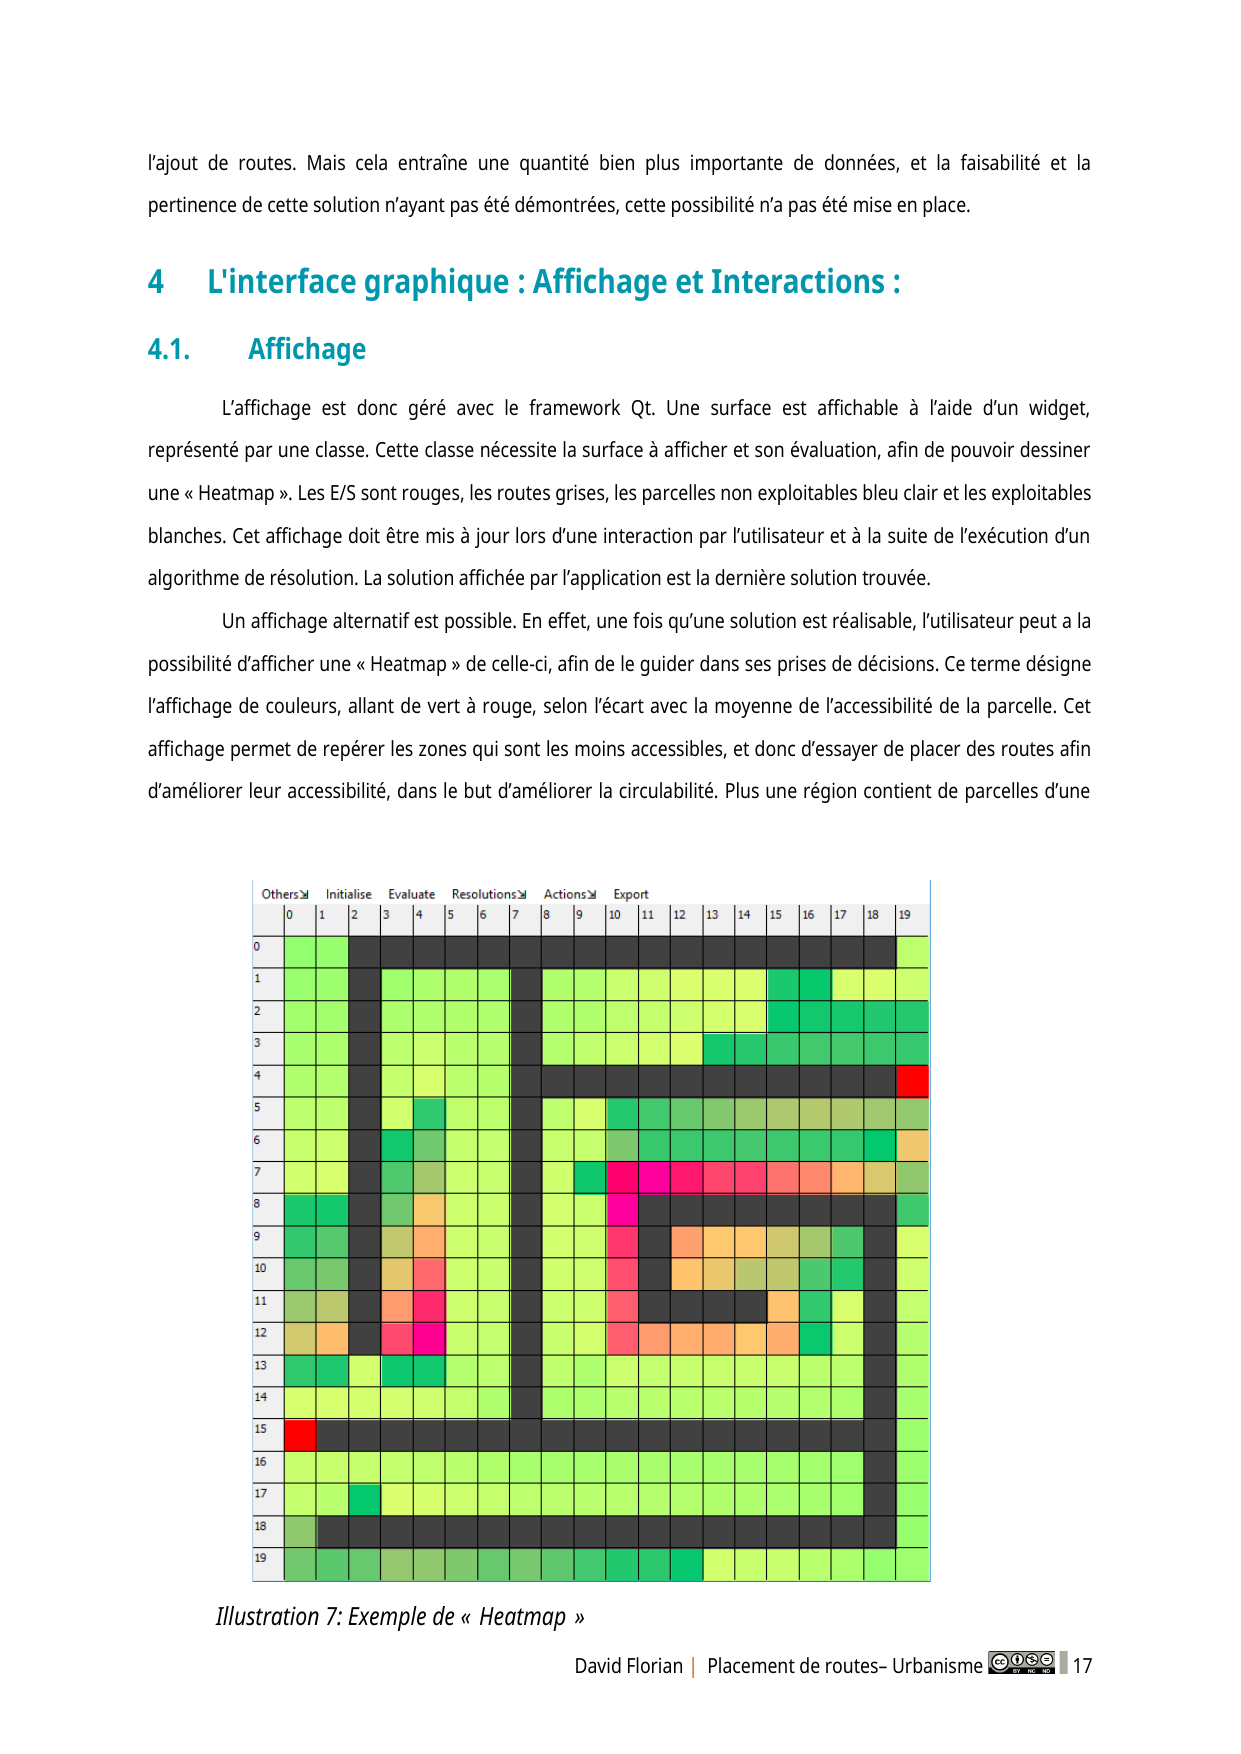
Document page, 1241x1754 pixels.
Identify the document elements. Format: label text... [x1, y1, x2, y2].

text l’ajout de routes. Mais cela entraîne une quantité bien plus importante de données, et la faisabilité et la pertinence de cette solution n’ayant pas été démontrées, cette possibilité n’a pas été mise en place. [148, 148, 1092, 219]
picture [252, 880, 931, 1582]
picture [1059, 1651, 1068, 1674]
subtitle L'interface graphique : Affichage et Interactions : [148, 258, 1092, 303]
text Illustration 7: Exemple de « Heatmap » [216, 1582, 967, 1633]
subtitle Affichage [148, 328, 1092, 368]
picture [988, 1651, 1055, 1674]
text Un affichage alternatif est possible. En effet, une fois qu’une solution est réalisable, l’utilisateur peut a la possibilité d’afficher une « Heatmap » de celle-ci, afin de le guider dans ses prises de décisions. Ce terme désigne l’affichage de couleurs, allant de vert à rouge, selon l’écart avec la moyenne de l’accessibilité de la parcelle. Cet affichage permet de repérer les zones qui sont les moins accessibles, et donc d’essayer de placer des routes afin d’améliorer leur accessibilité, dans le but d’améliorer la circulabilité. Plus une région contient de parcelles d’une [148, 606, 1092, 805]
text L’affichage est donc géré avec le framework Qt. Une surface est affichable à l’aide d’un widget, représenté par une classe. Cette classe nécessite la surface à afficher et son évaluation, afin de pouvoir dessiner une « Heatmap ». Les E/S sont rouges, les routes grises, les parcelles non exploitables bleu clair et les exploitables blanches. Cet affichage doit être mis à jour lors d’une interaction par l’utilisateur et à la suite de l’exécution d’un algorithme de résolution. La solution affichée par l’application est la dernière solution trouvée. [148, 393, 1092, 592]
